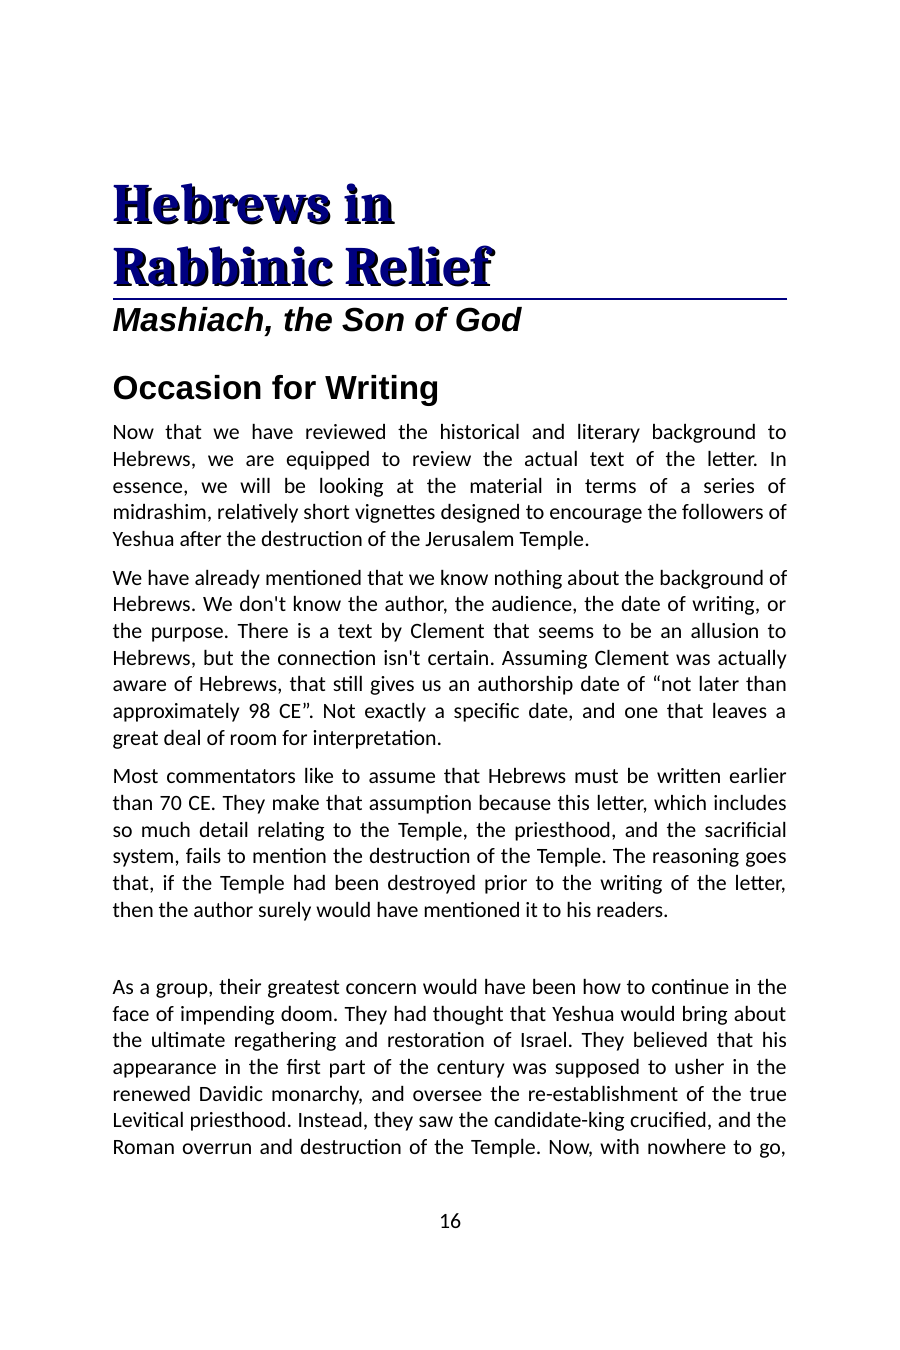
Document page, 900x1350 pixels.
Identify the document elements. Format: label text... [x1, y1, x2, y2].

title Hebrews in Rabbinic Relief [112, 173, 787, 300]
text We have already mentioned that we know nothing about the background of Hebrews. We don't know the author, the audience, the date of writing, or the purpose. There is a text by Clement that seems to be an allusion to Hebrews, but the connection isn't certain. Assuming Clement was actually aware of Hebrews, that still gives us an authorship date of “not later than approximately 98 CE”. Not exactly a specific date, and one that leaves a great deal of room for interpretation. [112, 564, 787, 751]
subtitle Occasion for Writing [112, 368, 787, 407]
text Now that we have reviewed the historical and literary background to Hebrews, we are equipped to review the actual text of the letter. In essence, we will be looking at the material in terms of a series of midrashim, relatively short vignettes designed to encourage the followers of Yeshua after the destruction of the Jerusalem Temple. [112, 418, 787, 552]
text As a group, their greatest concern would have been how to continue in the face of impending doom. They had thought that Yeshua would bring about the ultimate regathering and restoration of Israel. They believed that his appearance in the first part of the century was supposed to usher in the renewed Davidic monarchy, and oversee the re-establishment of the true Levitical priesthood. Instead, they saw the candidate-king crucified, and the Roman overrun and destruction of the Temple. Now, with nowhere to go, [112, 973, 787, 1160]
text Most commentators like to assume that Hebrews must be written earlier than 70 CE. They make that assumption because this letter, which includes so much detail relating to the Temple, the priesthood, and the sacrificial system, fails to mention the destruction of the Temple. The reasoning goes that, if the Temple had been destroyed prior to the writing of the letter, then the author surely would have mentioned it to his readers. [112, 762, 787, 922]
subtitle Mashiach, the Son of God [112, 300, 787, 338]
